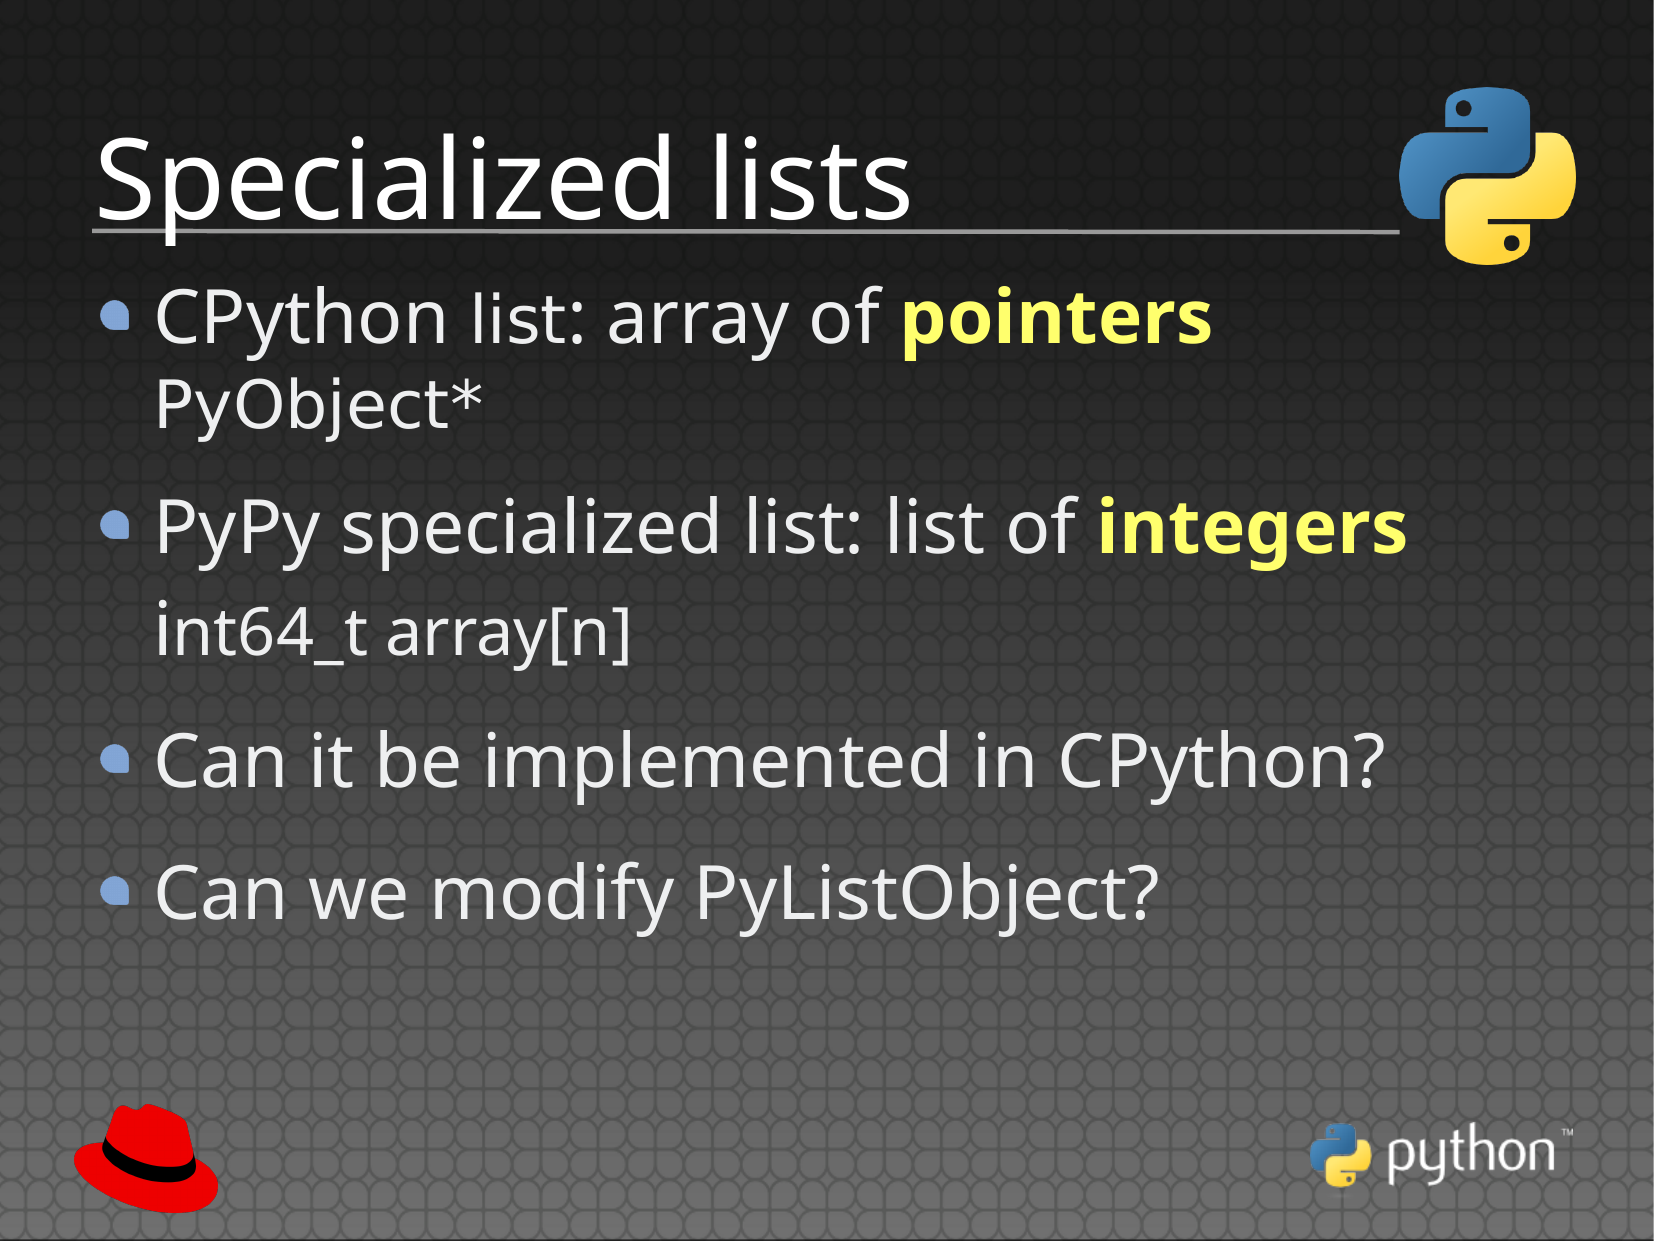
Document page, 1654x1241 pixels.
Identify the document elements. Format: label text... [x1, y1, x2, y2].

picture [0, 0, 1654, 1241]
list CPython list: array of pointers PyObject* PyPy specialized list: list of integers int64_t array[n] Can it be implemented in CPython? Can we modify PyListObject? [82, 263, 1540, 1112]
title Specialized lists [94, 100, 1426, 251]
